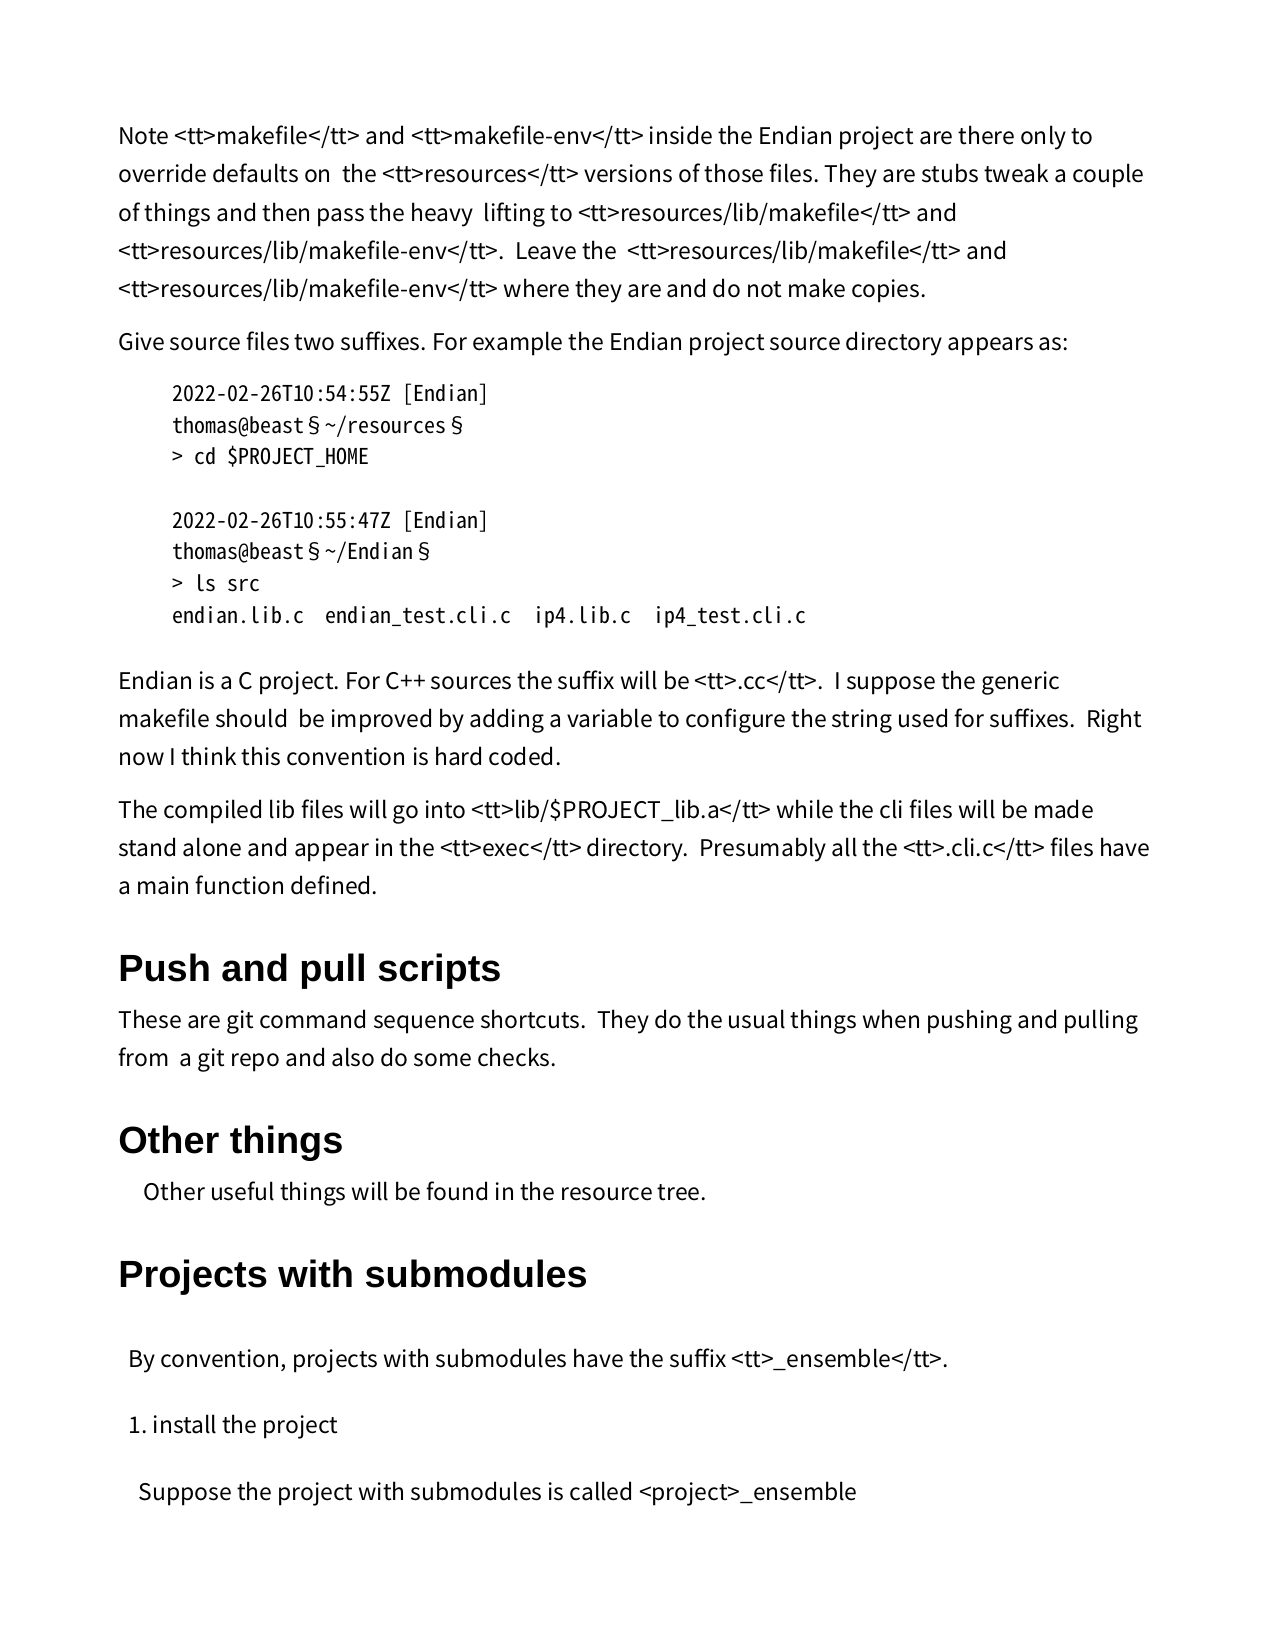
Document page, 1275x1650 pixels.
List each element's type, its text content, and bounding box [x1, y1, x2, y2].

text The compiled lib files will go into <tt>lib/$PROJECT_lib.a</tt> while the cli files will be made stand alone and appear in the <tt>exec</tt> directory. Presumably all the <tt>.cli.c</tt> files have a main function defined. [118, 792, 1157, 901]
text Endian is a C project. For C++ sources the suffix will be <tt>.cc</tt>. I suppose the generic makefile should be improved by adding a variable to configure the string used for suffixes. Right now I think this convention is hard coded. [118, 663, 1157, 772]
text Give source files two suffixes. For example the Endian project source directory appears as: [118, 323, 1157, 357]
text 1. install the project [118, 1407, 1157, 1440]
text endian.lib.c endian_test.cli.c ip4.lib.c ip4_test.cli.c [118, 598, 1157, 629]
text thomas@beast§~/resources§ [118, 408, 1157, 439]
text Other useful things will be found in the resource tree. [118, 1174, 1157, 1207]
text > cd $PROJECT_HOME [118, 439, 1157, 471]
subtitle Projects with submodules [118, 1251, 1157, 1295]
subtitle Push and pull scripts [118, 946, 1157, 989]
text By convention, projects with submodules have the suffix <tt>_ensemble</tt>. [118, 1341, 1157, 1374]
text thomas@beast§~/Endian§ [118, 534, 1157, 566]
text Note <tt>makefile</tt> and <tt>makefile-env</tt> inside the Endian project are there only to override defaults on the <tt>resources</tt> versions of those files. They are stubs tweak a couple of things and then pass the heavy lifting to <tt>resources/lib/makefile</tt> and <tt>resources/lib/makefile-env</tt>. Leave the <tt>resources/lib/makefile</tt> and <tt>resources/lib/makefile-env</tt> where they are and do not make copies. [118, 118, 1157, 304]
text 2022-02-26T10:55:47Z [Endian] [118, 503, 1157, 534]
text Suppose the project with submodules is called <project>_ensemble [118, 1474, 1157, 1507]
text These are git command sequence shortcuts. They do the usual things when pushing and pulling from a git repo and also do some checks. [118, 1002, 1157, 1073]
text > ls src [118, 566, 1157, 598]
text 2022-02-26T10:54:55Z [Endian] [118, 376, 1157, 408]
subtitle Other things [118, 1117, 1157, 1161]
